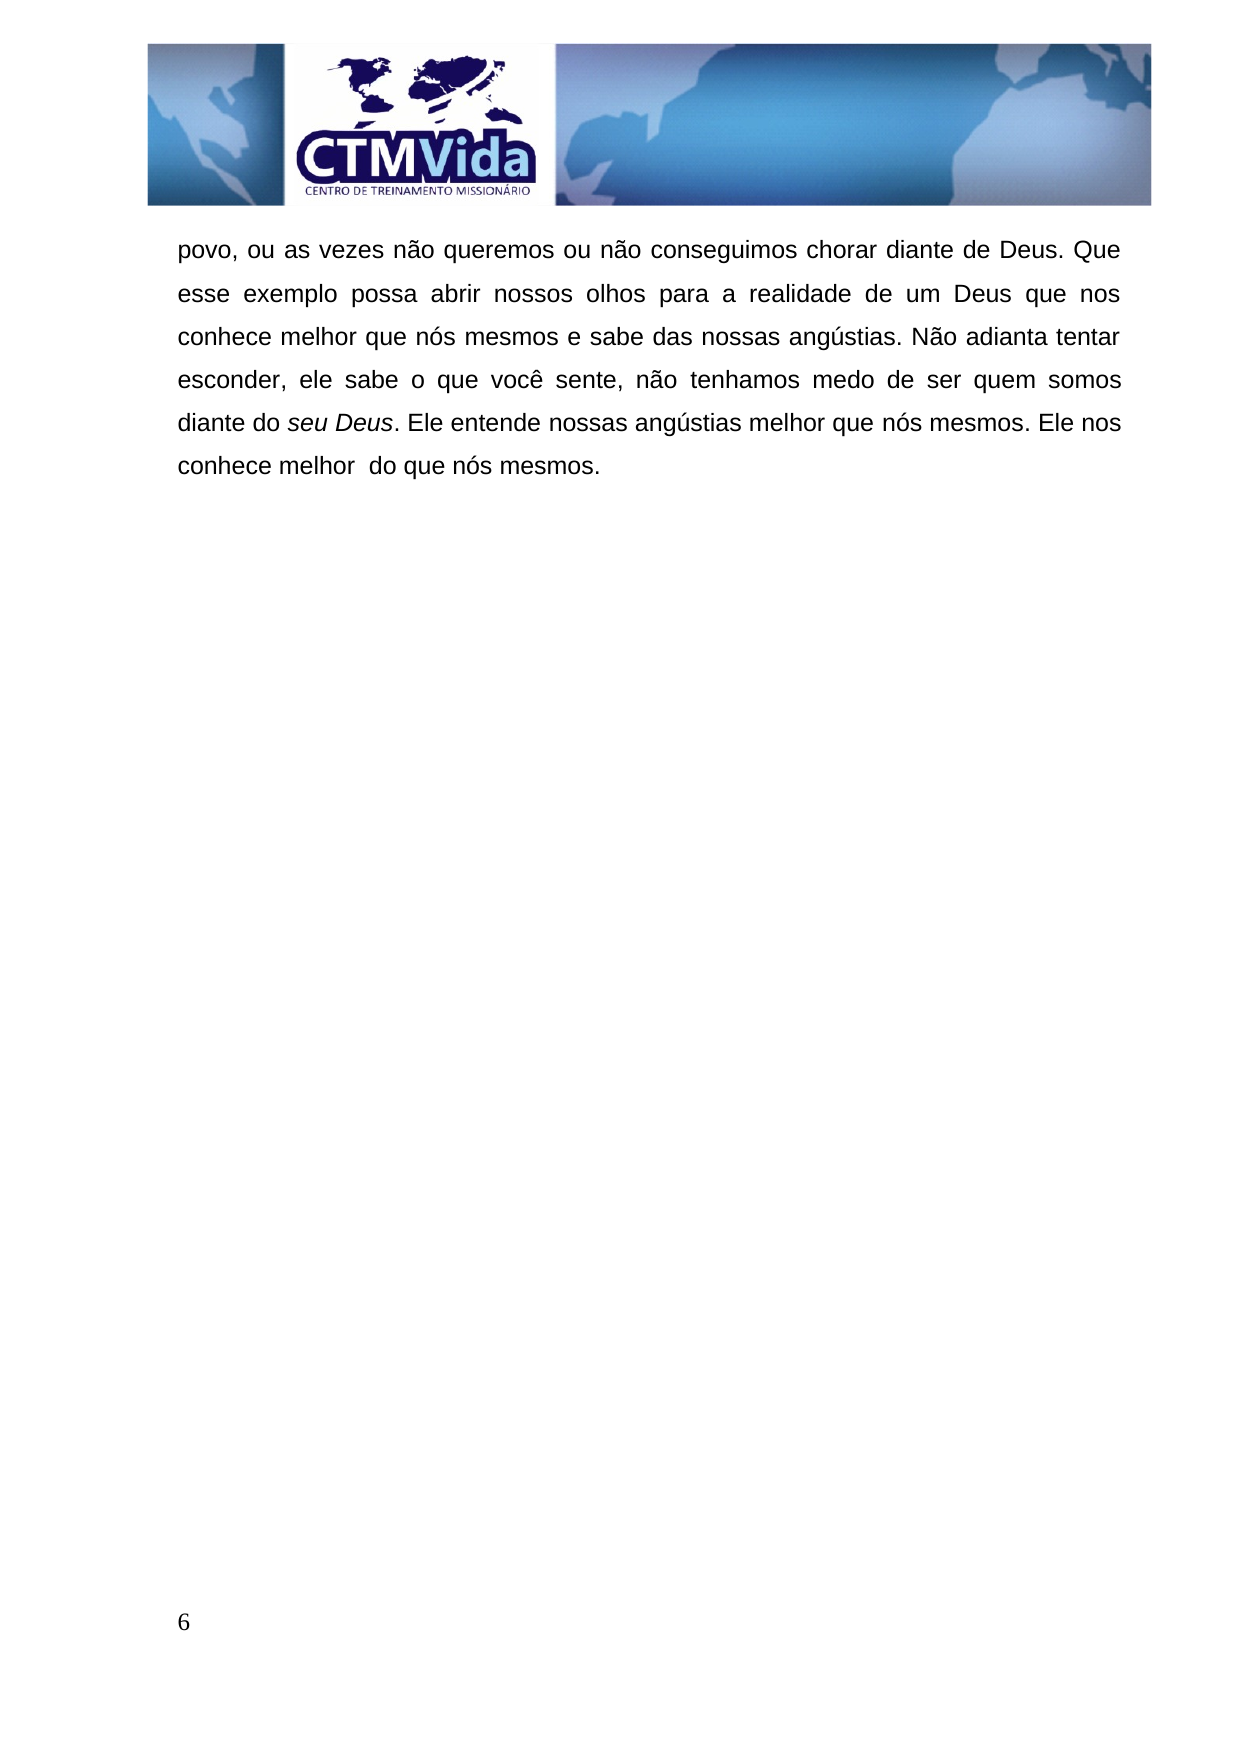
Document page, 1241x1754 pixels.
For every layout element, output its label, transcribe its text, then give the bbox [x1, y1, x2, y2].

text povo, ou as vezes não queremos ou não conseguimos chorar diante de Deus. Que esse exemplo possa abrir nossos olhos para a realidade de um Deus que nos conhece melhor que nós mesmos e sabe das nossas angústias. Não adianta tentar esconder, ele sabe o que você sente, não tenhamos medo de ser quem somos diante do seu Deus. Ele entende nossas angústias melhor que nós mesmos. Ele nos conhece melhor do que nós mesmos. [177, 235, 1122, 480]
picture [147, 43, 1152, 206]
